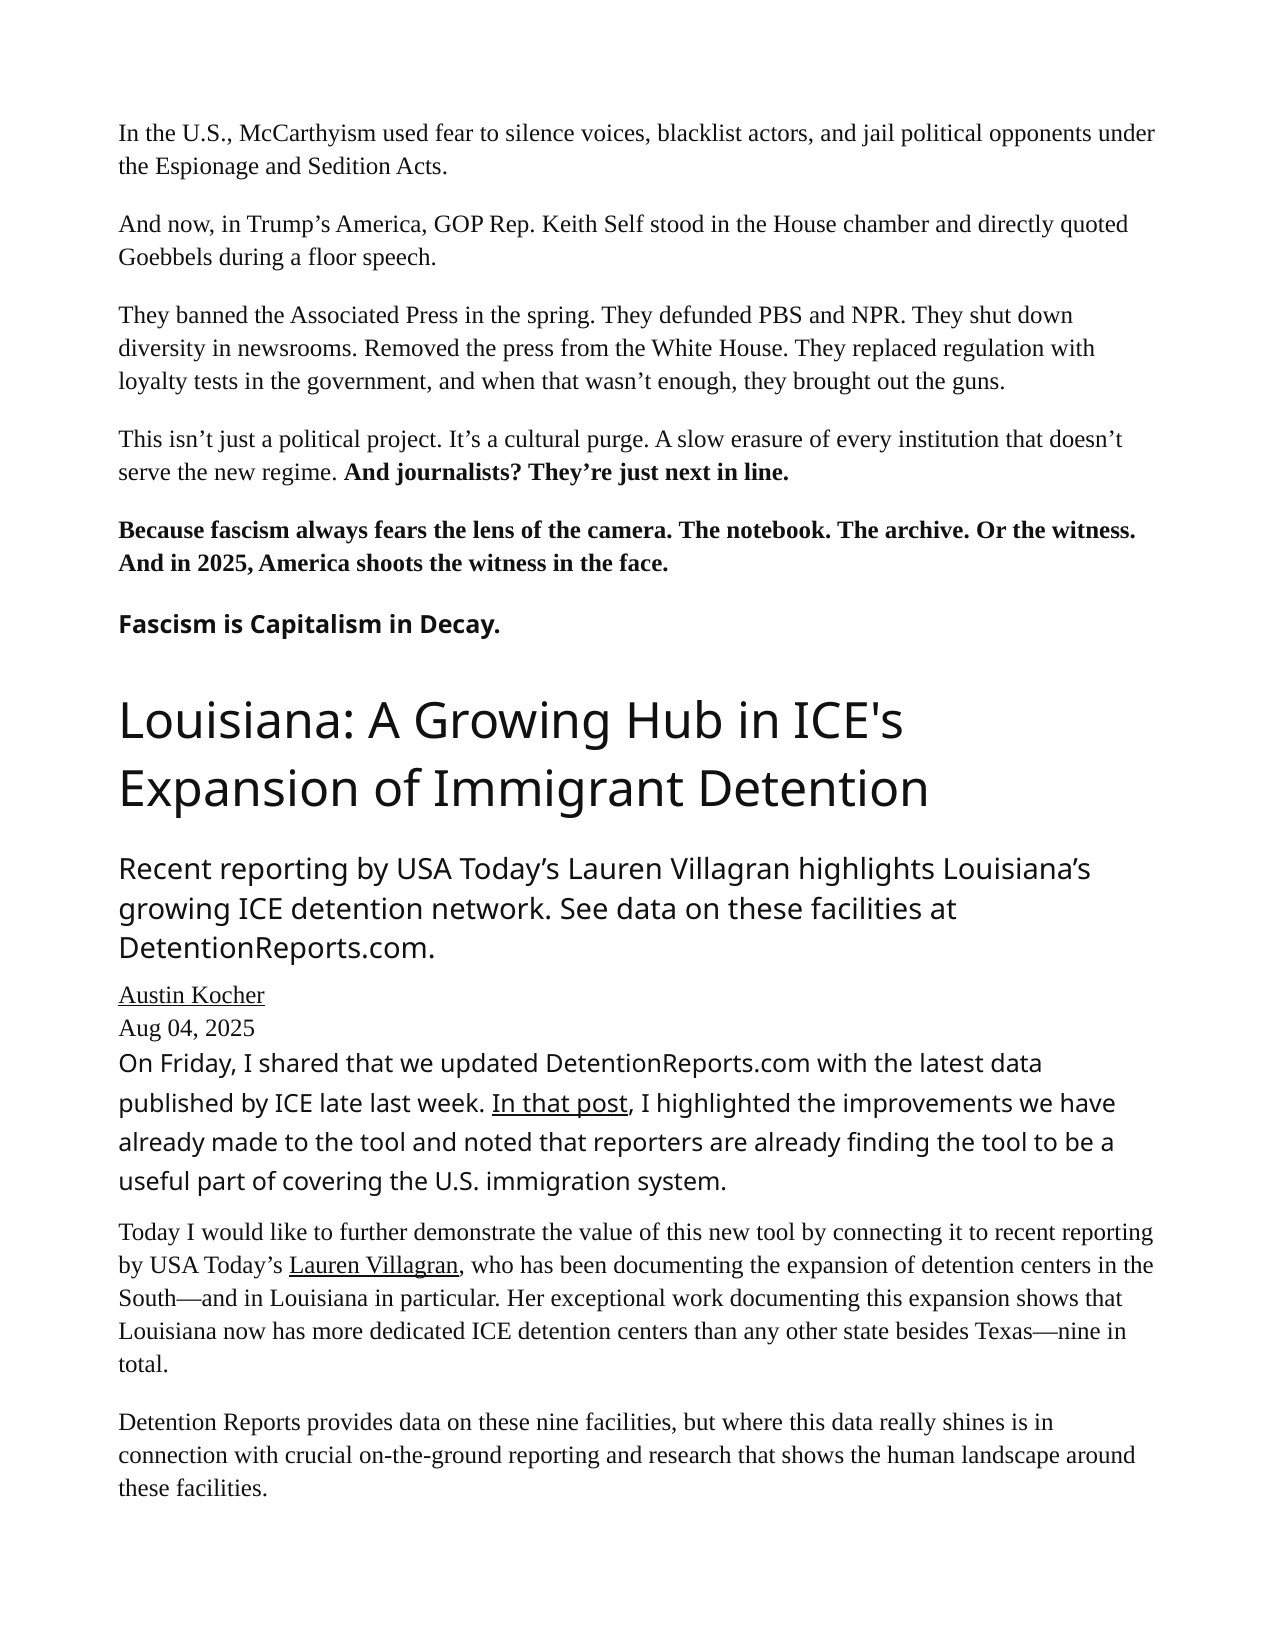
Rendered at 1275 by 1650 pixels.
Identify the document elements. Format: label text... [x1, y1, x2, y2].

text Detention Reports provides data on these nine facilities, but where this data really shines is in connection with crucial on-the-ground reporting and research that shows the human landscape around these facilities. [118, 1407, 1157, 1502]
text Austin Kocher [118, 980, 1157, 1009]
text This isn’t just a political project. It’s a cultural purge. A slow erasure of every institution that doesn’t serve the new regime. And journalists? They’re just next in line. [118, 424, 1157, 486]
text Fascism is Capitalism in Decay. [118, 606, 1157, 640]
text Because fascism always fears the lens of the camera. The notebook. The archive. Or the witness. And in 2025, America shoots the witness in the face. [118, 515, 1157, 577]
text On Friday, I shared that we updated DetentionReports.com with the latest data published by ICE late last week. In that post, I highlighted the improvements we have already made to the tool and noted that reporters are already finding the tool to be a useful part of covering the U.S. immigration system. [118, 1046, 1157, 1198]
subtitle Recent reporting by USA Today’s Lauren Villagran highlights Louisiana’s growing ICE detention network. See data on these facilities at DetentionReports.com. [118, 848, 1157, 967]
text They banned the Associated Press in the spring. They defunded PBS and NPR. They shut down diversity in newsrooms. Removed the press from the White House. They replaced regulation with loyalty tests in the government, and when that wasn’t enough, they brought out the guns. [118, 300, 1157, 395]
text Today I would like to further demonstrate the value of this new tool by connecting it to recent reporting by USA Today’s Lauren Villagran, who has been documenting the expansion of detention centers in the South—and in Louisiana in particular. Her exceptional work documenting this expansion shows that Louisiana now has more dedicated ICE detention centers than any other state besides Texas—nine in total. [118, 1217, 1157, 1378]
text In the U.S., McCarthyism used fear to silence voices, blacklist actors, and jail political opponents under the Espionage and Sedition Acts. [118, 118, 1157, 180]
text Aug 04, 2025 [118, 1013, 1157, 1042]
subtitle Louisiana: A Growing Hub in ICE's Expansion of Immigrant Detention [118, 685, 1157, 821]
text And now, in Trump’s America, GOP Rep. Keith Self stood in the House chamber and directly quoted Goebbels during a floor speech. [118, 209, 1157, 271]
